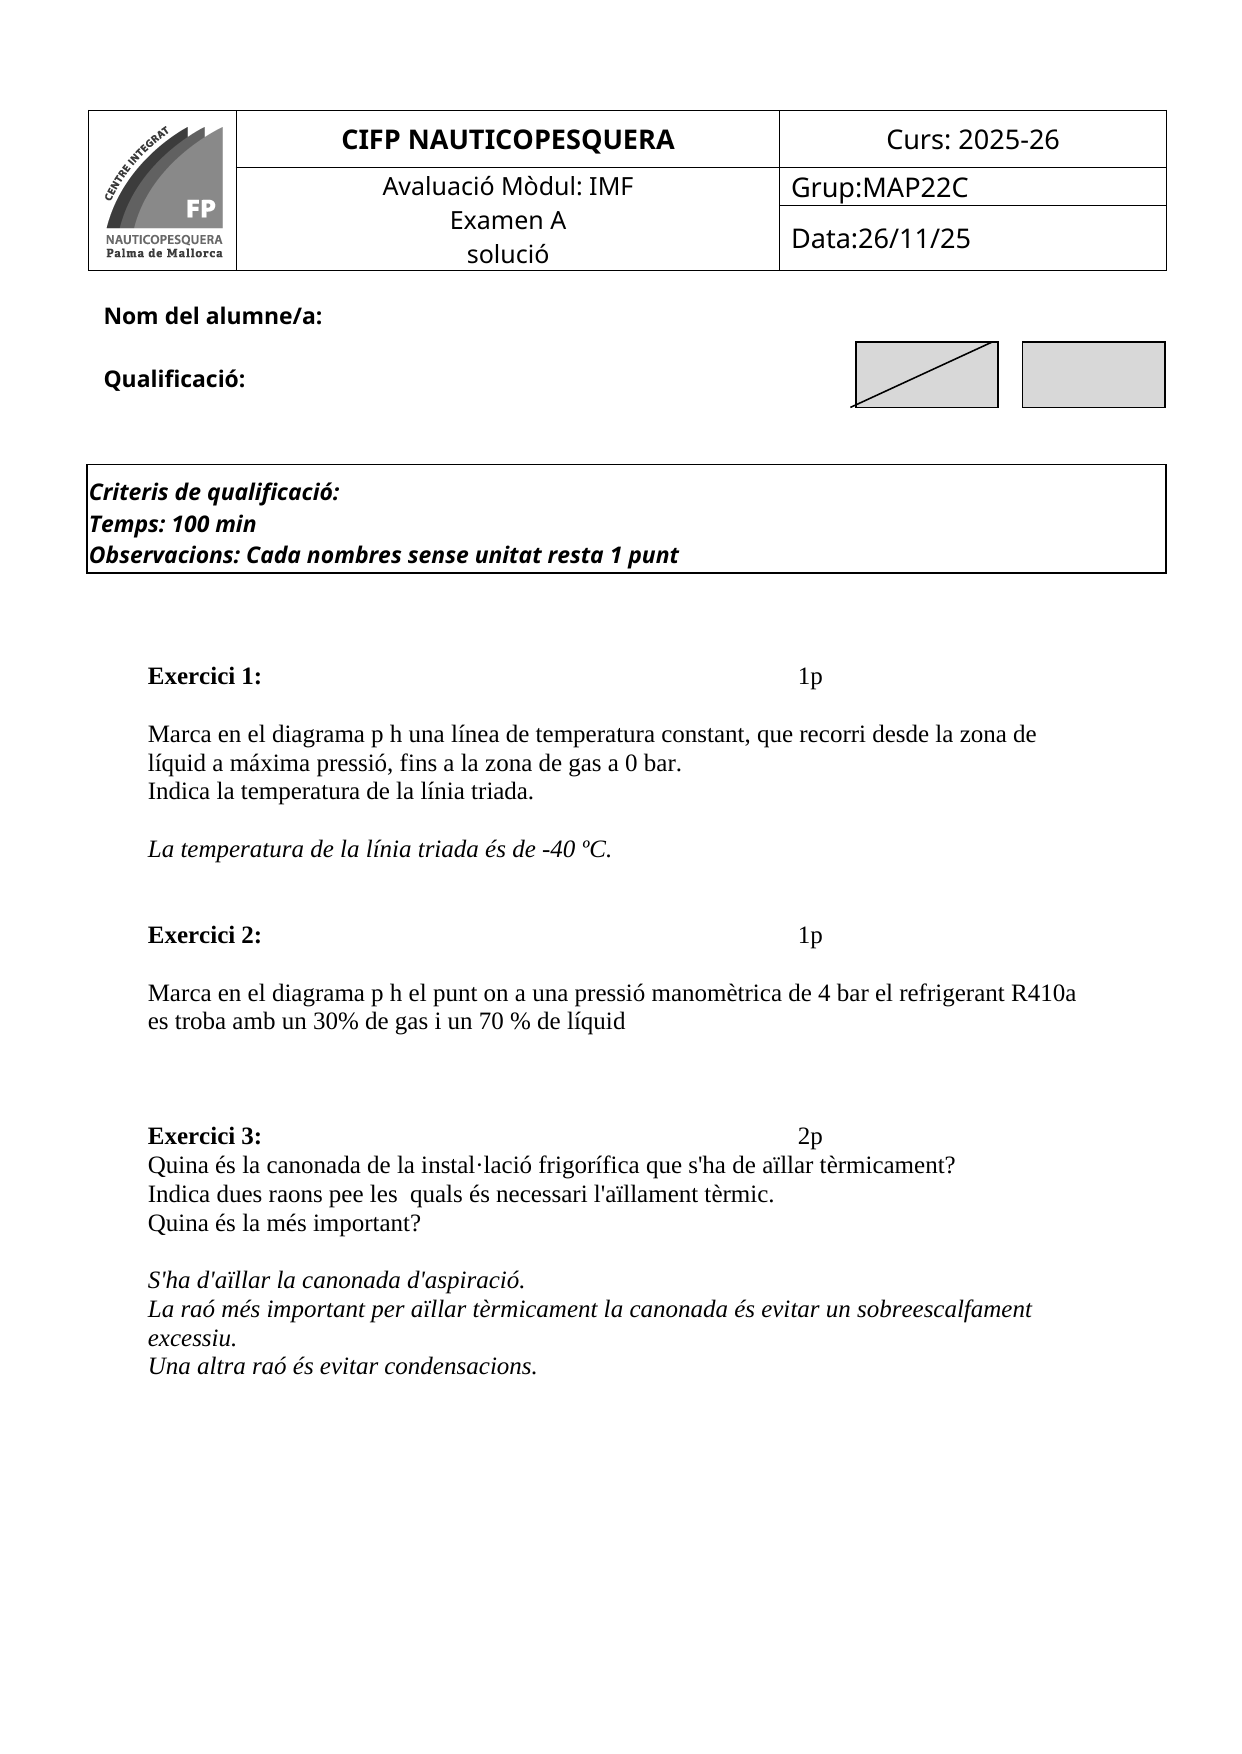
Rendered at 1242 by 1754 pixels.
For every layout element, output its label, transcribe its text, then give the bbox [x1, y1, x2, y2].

text S'ha d'aïllar la canonada d'aspiració. [148, 1265, 1094, 1294]
text Exercici 1: 1p [148, 661, 1094, 690]
text Marca en el diagrama p h el punt on a una pressió manomètrica de 4 bar el refrigerant R410a es troba amb un 30% de gas i un 70 % de líquid [148, 978, 1094, 1035]
text Criteris de qualificació: [89, 476, 1094, 508]
picture [100, 116, 229, 265]
text Quina és la canonada de la instal·lació frigorífica que s'ha de aïllar tèrmicament? [148, 1150, 1094, 1179]
text Observacions: Cada nombres sense unitat resta 1 punt [89, 539, 1094, 570]
text Indica dues raons pee les quals és necessari l'aïllament tèrmic. [148, 1179, 1094, 1208]
text Marca en el diagrama p h una línea de temperatura constant, que recorri desde la zona de líquid a máxima pressió, fins a la zona de gas a 0 bar. [148, 719, 1094, 776]
text Nom del alumne/a: [103, 300, 1094, 331]
text Qualificació: [103, 363, 855, 394]
text Una altra raó és evitar condensacions. [148, 1351, 1094, 1380]
text Temps: 100 min [89, 508, 1094, 539]
text Exercici 2: 1p [148, 920, 1094, 949]
text La temperatura de la línia triada és de -40 ºC. [148, 834, 1094, 863]
text [999, 363, 1022, 394]
text Exercici 3: 2p [148, 1121, 1094, 1150]
text Indica la temperatura de la línia triada. [148, 776, 1094, 805]
text Quina és la més important? [148, 1208, 1094, 1236]
text La raó més important per aïllar tèrmicament la canonada és evitar un sobreescalfament excessiu. [148, 1294, 1094, 1351]
